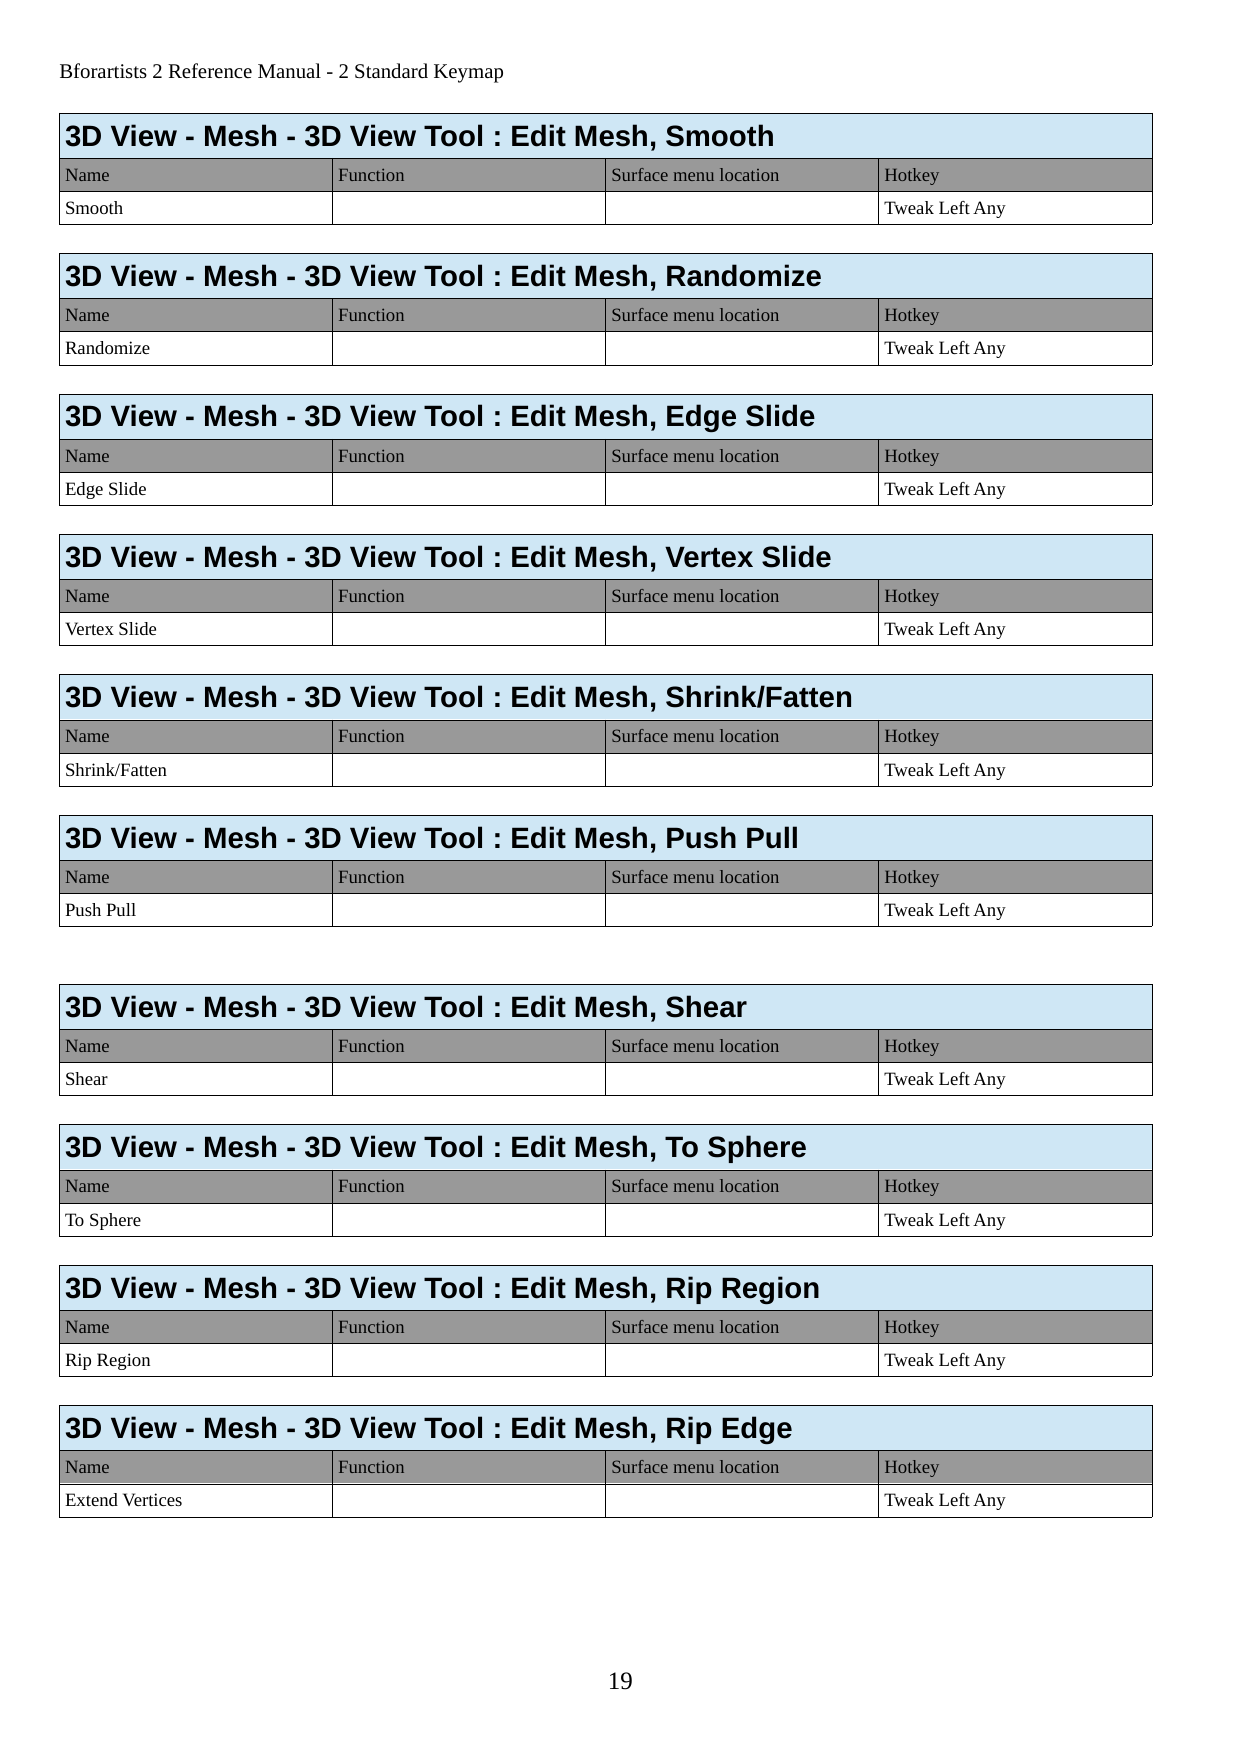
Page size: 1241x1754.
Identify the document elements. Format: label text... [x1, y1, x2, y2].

table_cell Push Pull [60, 894, 332, 926]
table_cell [606, 1204, 878, 1236]
table_cell [333, 1063, 605, 1095]
table_cell Name [60, 1171, 332, 1203]
table_cell [606, 1485, 878, 1517]
table_cell Hotkey [879, 1171, 1152, 1203]
table_cell Function [333, 1451, 605, 1483]
table_cell Function [333, 1171, 605, 1203]
table_cell [333, 754, 605, 786]
table_cell Shrink/Fatten [60, 754, 332, 786]
table_cell [333, 894, 605, 926]
table_cell Surface menu location [606, 1451, 878, 1483]
table_cell [333, 1485, 605, 1517]
table_cell Tweak Left Any [879, 1204, 1152, 1236]
table_cell Extend Vertices [60, 1485, 332, 1517]
table_cell Tweak Left Any [879, 1063, 1152, 1095]
table_cell Surface menu location [606, 1171, 878, 1203]
table_cell [606, 192, 878, 224]
table_cell [333, 613, 605, 645]
table_cell Hotkey [879, 580, 1152, 612]
table_header 3D View - Mesh - 3D View Tool : Edit Mesh, Shear [60, 985, 1152, 1029]
table_cell Name [60, 721, 332, 753]
table_header 3D View - Mesh - 3D View Tool : Edit Mesh, Rip Edge [60, 1406, 1152, 1450]
table_cell Shear [60, 1063, 332, 1095]
table_cell [333, 1204, 605, 1236]
table_header 3D View - Mesh - 3D View Tool : Edit Mesh, Smooth [60, 114, 1152, 158]
table_cell [606, 754, 878, 786]
table_cell Hotkey [879, 440, 1152, 472]
table_cell Edge Slide [60, 473, 332, 505]
table_header 3D View - Mesh - 3D View Tool : Edit Mesh, Vertex Slide [60, 535, 1152, 579]
table_cell [606, 1344, 878, 1376]
table_cell Function [333, 440, 605, 472]
table_cell Function [333, 1030, 605, 1062]
table_cell Surface menu location [606, 440, 878, 472]
table_cell Surface menu location [606, 299, 878, 331]
table_cell Hotkey [879, 159, 1152, 191]
table_cell Function [333, 580, 605, 612]
table_cell [606, 613, 878, 645]
table_header 3D View - Mesh - 3D View Tool : Edit Mesh, Edge Slide [60, 395, 1152, 439]
table_cell Vertex Slide [60, 613, 332, 645]
table_header 3D View - Mesh - 3D View Tool : Edit Mesh, Randomize [60, 254, 1152, 298]
table_cell Name [60, 861, 332, 893]
table_cell Hotkey [879, 299, 1152, 331]
table_cell Tweak Left Any [879, 332, 1152, 364]
table_cell Hotkey [879, 861, 1152, 893]
table_cell Surface menu location [606, 721, 878, 753]
table_cell Rip Region [60, 1344, 332, 1376]
table_cell Hotkey [879, 1030, 1152, 1062]
table_cell Function [333, 159, 605, 191]
table_header 3D View - Mesh - 3D View Tool : Edit Mesh, Rip Region [60, 1266, 1152, 1310]
table_cell Surface menu location [606, 580, 878, 612]
table_cell Tweak Left Any [879, 473, 1152, 505]
table_cell Tweak Left Any [879, 1485, 1152, 1517]
table_cell [606, 332, 878, 364]
table_cell Tweak Left Any [879, 894, 1152, 926]
table_cell To Sphere [60, 1204, 332, 1236]
table_cell Smooth [60, 192, 332, 224]
table_cell [333, 473, 605, 505]
table_cell Name [60, 159, 332, 191]
table_cell Name [60, 1030, 332, 1062]
table_header 3D View - Mesh - 3D View Tool : Edit Mesh, To Sphere [60, 1125, 1152, 1169]
table_cell Surface menu location [606, 1311, 878, 1343]
table_cell Hotkey [879, 721, 1152, 753]
table_cell Tweak Left Any [879, 613, 1152, 645]
table_cell Function [333, 721, 605, 753]
table_cell Name [60, 440, 332, 472]
table_cell Function [333, 1311, 605, 1343]
table_cell Surface menu location [606, 159, 878, 191]
table_cell Surface menu location [606, 1030, 878, 1062]
table_cell [333, 1344, 605, 1376]
table_cell Tweak Left Any [879, 192, 1152, 224]
table_cell Surface menu location [606, 861, 878, 893]
table_cell [606, 473, 878, 505]
table_cell Hotkey [879, 1311, 1152, 1343]
table_cell Tweak Left Any [879, 754, 1152, 786]
table_cell Randomize [60, 332, 332, 364]
table_cell [333, 332, 605, 364]
table_header 3D View - Mesh - 3D View Tool : Edit Mesh, Push Pull [60, 816, 1152, 860]
table_cell Tweak Left Any [879, 1344, 1152, 1376]
table_cell Function [333, 861, 605, 893]
table_cell Name [60, 1451, 332, 1483]
table_cell Function [333, 299, 605, 331]
table_cell Name [60, 1311, 332, 1343]
table_cell [606, 894, 878, 926]
table_cell Name [60, 299, 332, 331]
table_cell Hotkey [879, 1451, 1152, 1483]
table_cell Name [60, 580, 332, 612]
table_header 3D View - Mesh - 3D View Tool : Edit Mesh, Shrink/Fatten [60, 675, 1152, 719]
table_cell [333, 192, 605, 224]
table_cell [606, 1063, 878, 1095]
